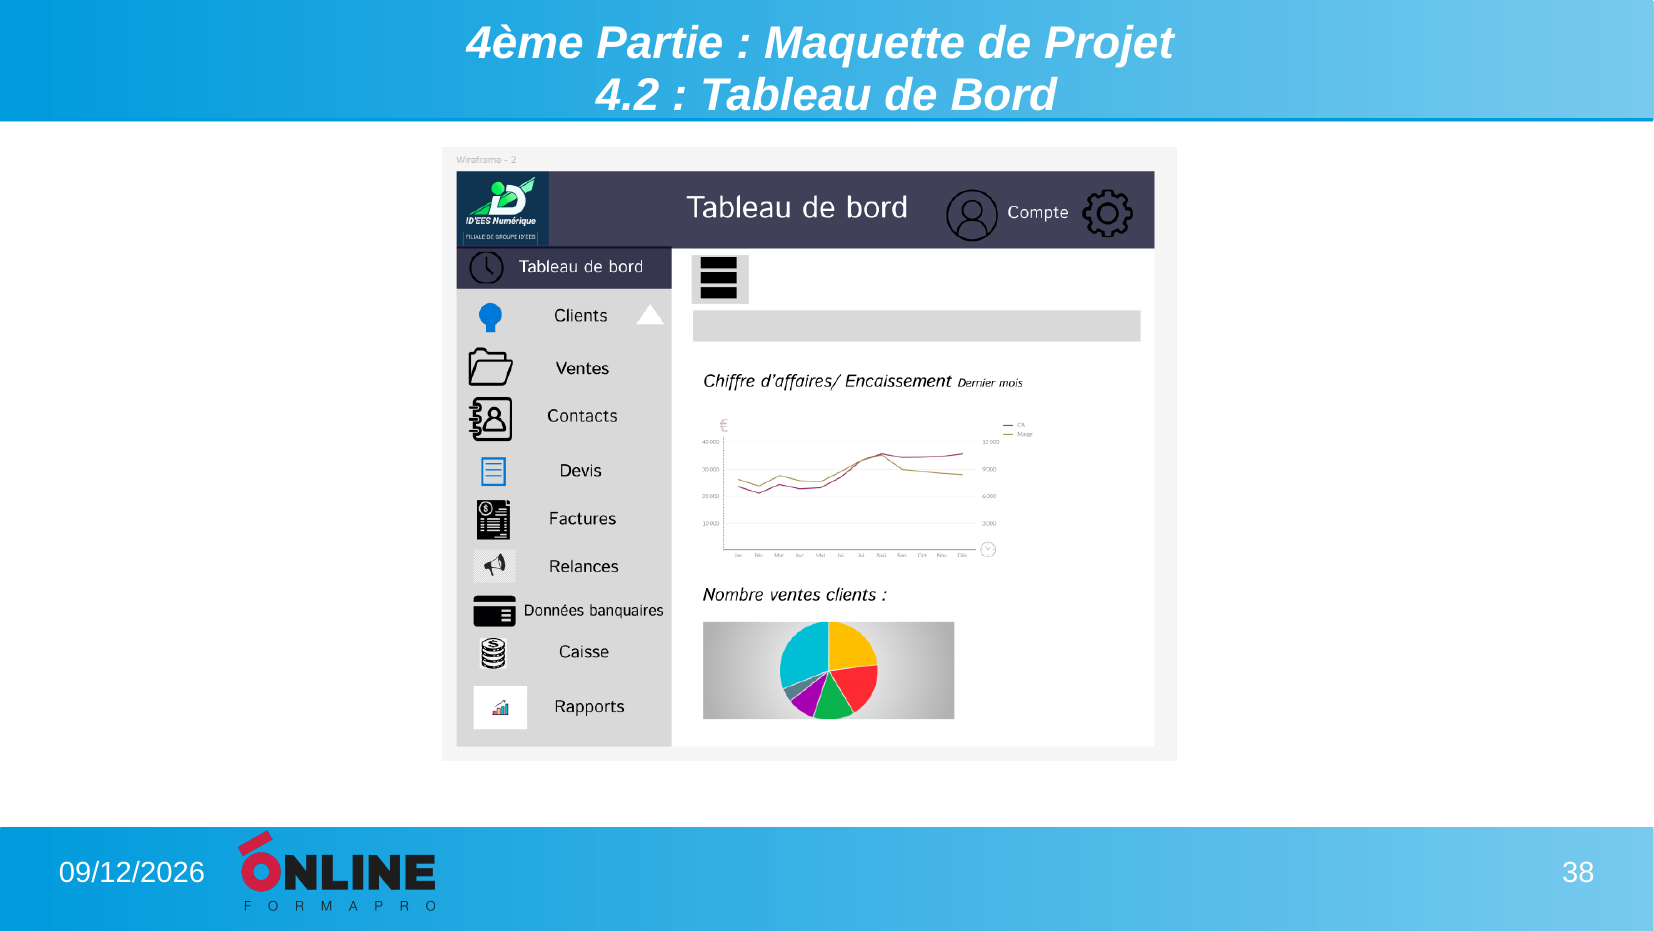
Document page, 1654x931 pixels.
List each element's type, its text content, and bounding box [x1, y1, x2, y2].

picture [442, 147, 1177, 761]
title 4ème Partie : Maquette de Projet 4.2 : Tableau de Bord [59, 17, 1595, 121]
picture [239, 827, 446, 917]
